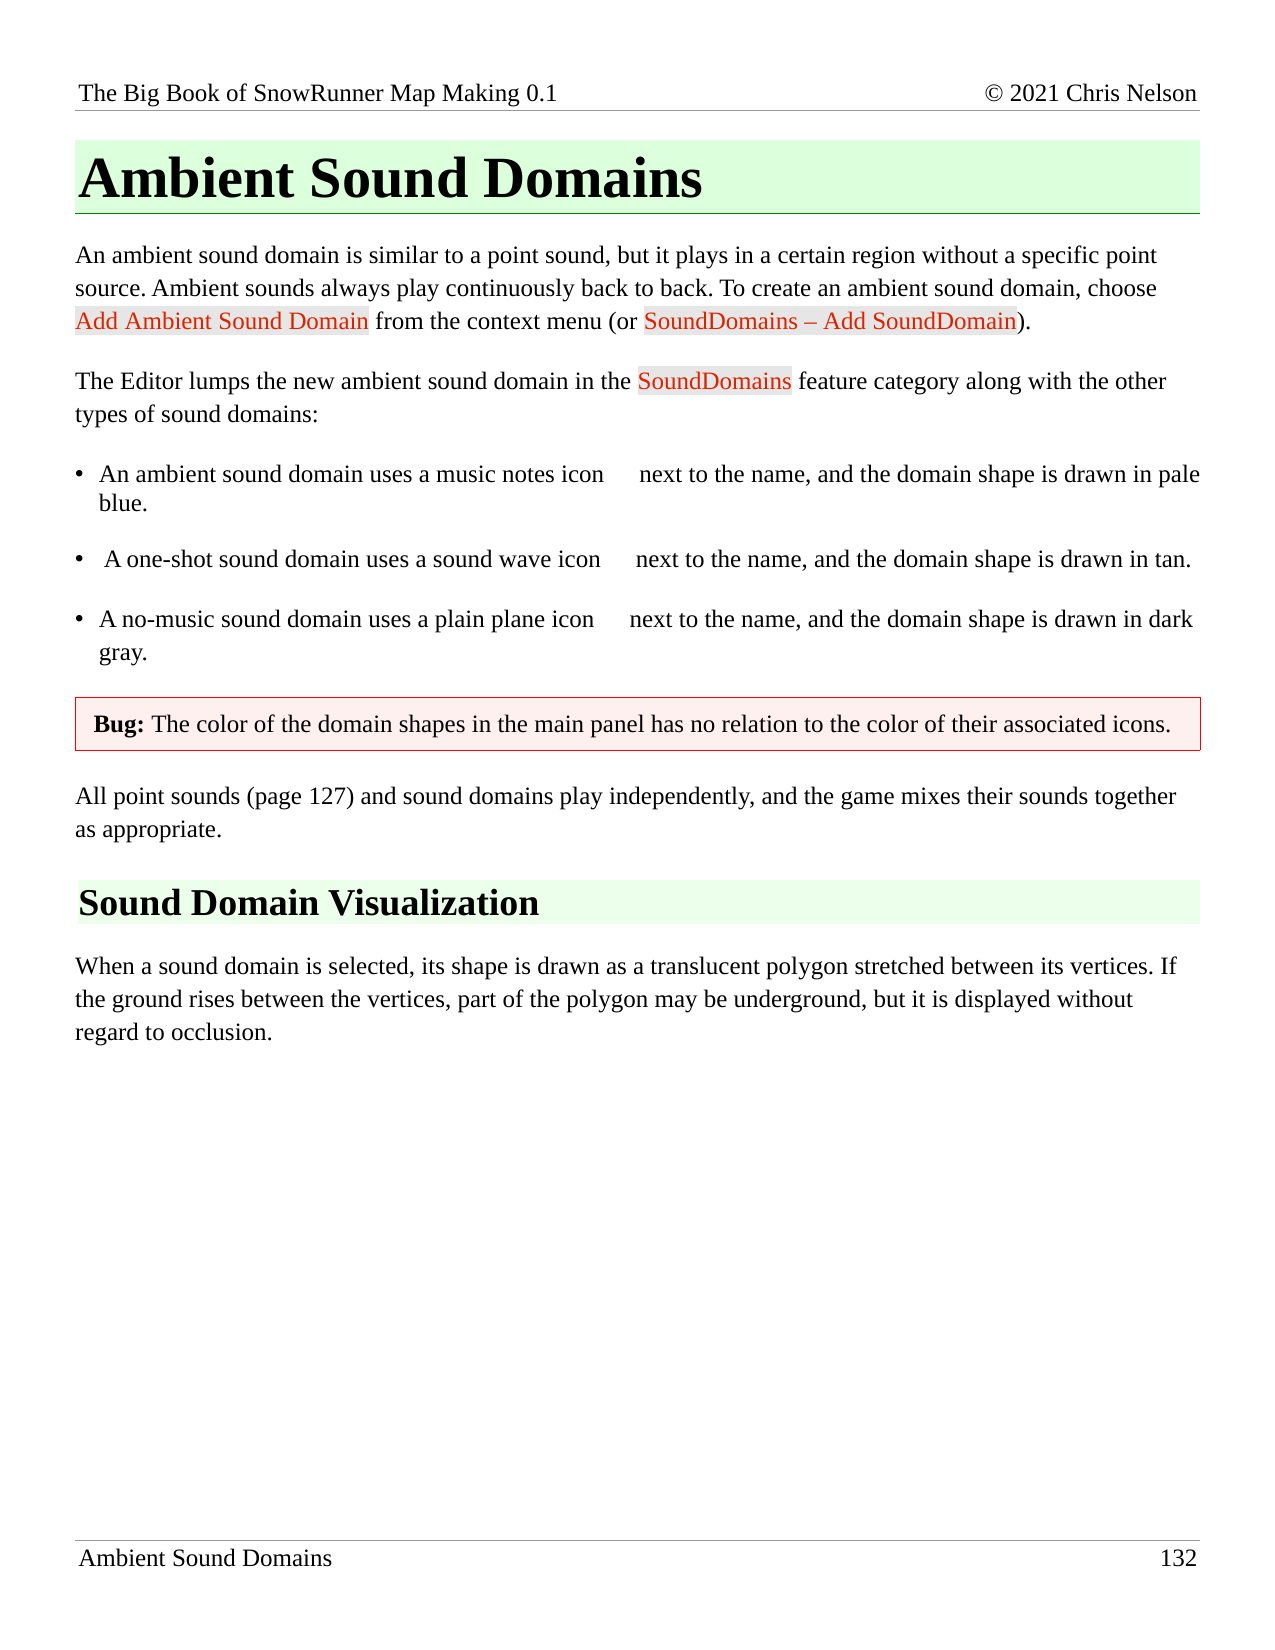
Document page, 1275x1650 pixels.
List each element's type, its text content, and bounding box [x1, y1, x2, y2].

text All point sounds (page 127) and sound domains play independently, and the game mixes their sounds together as appropriate. [75, 781, 1200, 843]
text An ambient sound domain is similar to a point sound, but it plays in a certain region without a specific point source. Ambient sounds always play continuously back to back. To create an ambient sound domain, choose Add Ambient Sound Domain from the context menu (or SoundDomains – Add SoundDomain). [75, 240, 1200, 335]
subtitle Ambient Sound Domains [75, 140, 1200, 213]
text When a sound domain is selected, its shape is drawn as a translucent polygon stretched between its vertices. If the ground rises between the vertices, part of the polygon may be underground, but it is displayed without regard to occlusion. [75, 951, 1200, 1046]
list The color of the domain shapes in the main panel has no relation to the color of their associated icons. [76, 698, 1200, 750]
list An ambient sound domain uses a music notes icon next to the name, and the domain shape is drawn in pale blue. [75, 459, 1200, 517]
subtitle Sound Domain Visualization [78, 880, 1200, 924]
list A one-shot sound domain uses a sound wave icon next to the name, and the domain shape is drawn in tan. [75, 544, 1200, 572]
list A no-music sound domain uses a plain plane icon next to the name, and the domain shape is drawn in dark gray. [75, 604, 1200, 665]
text The Editor lumps the new ambient sound domain in the SoundDomains feature category along with the other types of sound domains: [75, 366, 1200, 428]
